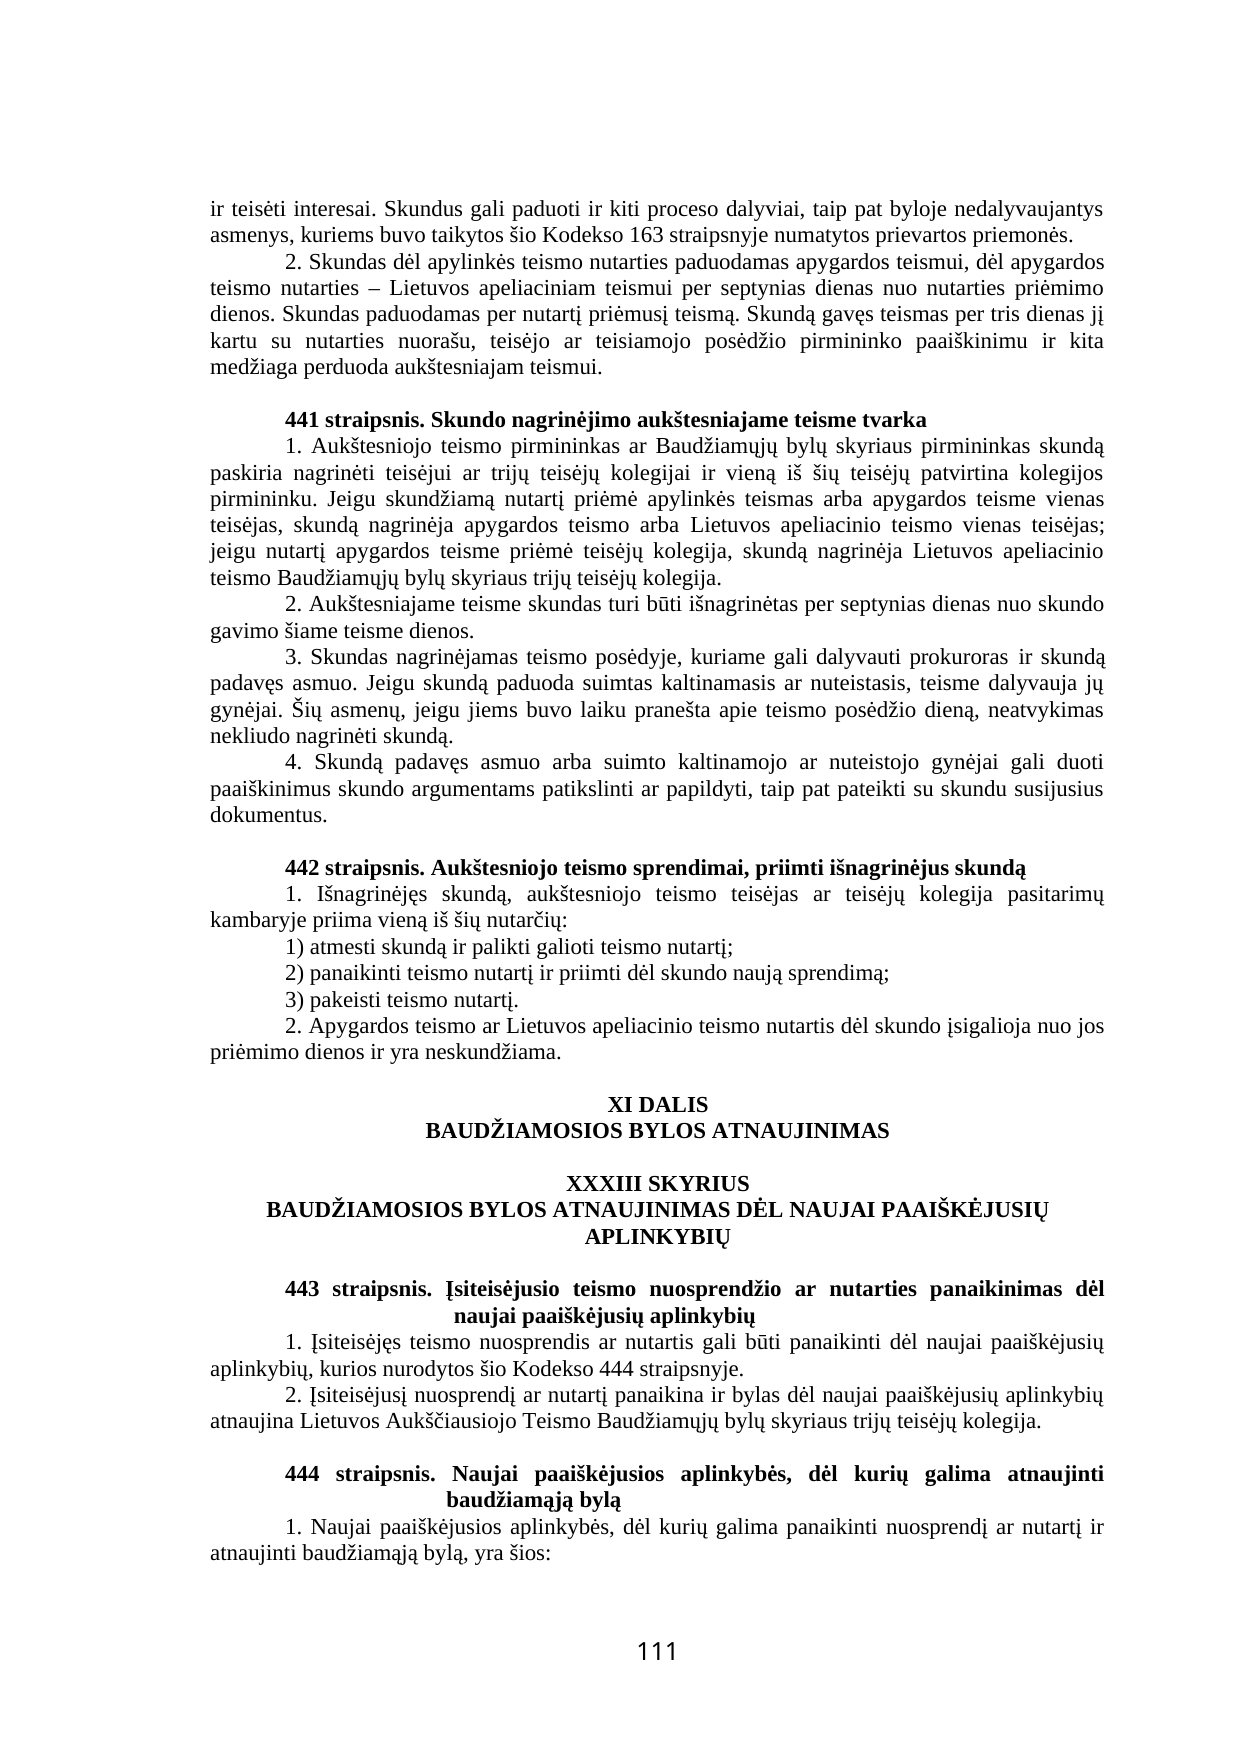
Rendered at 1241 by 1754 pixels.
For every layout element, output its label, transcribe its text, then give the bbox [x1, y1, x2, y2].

text 2) panaikinti teismo nutartį ir priimti dėl skundo naują sprendimą; [210, 959, 1106, 986]
text 2. Apygardos teismo ar Lietuvos apeliacinio teismo nutartis dėl skundo įsigalioja nuo jos priėmimo dienos ir yra neskundžiama. [210, 1012, 1106, 1065]
text 3. Skundas nagrinėjamas teismo posėdyje, kuriame gali dalyvauti prokuroras ir skundą padavęs asmuo. Jeigu skundą paduoda suimtas kaltinamasis ar nuteistasis, teisme dalyvauja jų gynėjai. Šių asmenų, jeigu jiems buvo laiku pranešta apie teismo posėdžio dieną, neatvykimas nekliudo nagrinėti skundą. [210, 643, 1106, 748]
text 1. Aukštesniojo teismo pirmininkas ar Baudžiamųjų bylų skyriaus pirmininkas skundą paskiria nagrinėti teisėjui ar trijų teisėjų kolegijai ir vieną iš šių teisėjų patvirtina kolegijos pirmininku. Jeigu skundžiamą nutartį priėmė apylinkės teismas arba apygardos teisme vienas teisėjas, skundą nagrinėja apygardos teismo arba Lietuvos apeliacinio teismo vienas teisėjas; jeigu nutartį apygardos teisme priėmė teisėjų kolegija, skundą nagrinėja Lietuvos apeliacinio teismo Baudžiamųjų bylų skyriaus trijų teisėjų kolegija. [210, 432, 1106, 590]
text 443 straipsnis. Įsiteisėjusio teismo nuosprendžio ar nutarties panaikinimas dėl naujai paaiškėjusių aplinkybių [285, 1276, 1106, 1328]
subtitle XI DALIS [210, 1091, 1106, 1117]
text 1. Įsiteisėjęs teismo nuosprendis ar nutartis gali būti panaikinti dėl naujai paaiškėjusių aplinkybių, kurios nurodytos šio Kodekso 444 straipsnyje. [210, 1328, 1106, 1381]
text Baudžiamosios bylos atnaujinimas dėl naujai paaiškėjusių aplinkybių [210, 1196, 1106, 1249]
text 2. Aukštesniajame teisme skundas turi būti išnagrinėtas per septynias dienas nuo skundo gavimo šiame teisme dienos. [210, 590, 1106, 643]
text 2. Skundas dėl apylinkės teismo nutarties paduodamas apygardos teismui, dėl apygardos teismo nutarties – Lietuvos apeliaciniam teismui per septynias dienas nuo nutarties priėmimo dienos. Skundas paduodamas per nutartį priėmusį teismą. Skundą gavęs teismas per tris dienas jį kartu su nutarties nuorašu, teisėjo ar teisiamojo posėdžio pirmininko paaiškinimu ir kita medžiaga perduoda aukštesniajam teismui. [210, 248, 1106, 379]
subtitle BAUDŽIAMOSIOS BYLOS ATNAUJINIMAS [210, 1117, 1106, 1144]
text 2. Įsiteisėjusį nuosprendį ar nutartį panaikina ir bylas dėl naujai paaiškėjusių aplinkybių atnaujina Lietuvos Aukščiausiojo Teismo Baudžiamųjų bylų skyriaus trijų teisėjų kolegija. [210, 1381, 1106, 1434]
text ir teisėti interesai. Skundus gali paduoti ir kiti proceso dalyviai, taip pat byloje nedalyvaujantys asmenys, kuriems buvo taikytos šio Kodekso 163 straipsnyje numatytos prievartos priemonės. [210, 195, 1106, 248]
text 1) atmesti skundą ir palikti galioti teismo nutartį; [210, 933, 1106, 959]
text 442 straipsnis. Aukštesniojo teismo sprendimai, priimti išnagrinėjus skundą [285, 854, 1106, 880]
text 3) pakeisti teismo nutartį. [210, 986, 1106, 1012]
text 1. Naujai paaiškėjusios aplinkybės, dėl kurių galima panaikinti nuosprendį ar nutartį ir atnaujinti baudžiamąją bylą, yra šios: [210, 1513, 1106, 1565]
text 1. Išnagrinėjęs skundą, aukštesniojo teismo teisėjas ar teisėjų kolegija pasitarimų kambaryje priima vieną iš šių nutarčių: [210, 880, 1106, 933]
text 4. Skundą padavęs asmuo arba suimto kaltinamojo ar nuteistojo gynėjai gali duoti paaiškinimus skundo argumentams patikslinti ar papildyti, taip pat pateikti su skundu susijusius dokumentus. [210, 748, 1106, 827]
text 444 straipsnis. Naujai paaiškėjusios aplinkybės, dėl kurių galima atnaujinti baudžiamąją bylą [285, 1460, 1106, 1513]
text XXXIII skyrius [210, 1170, 1106, 1196]
text 441 straipsnis. Skundo nagrinėjimo aukštesniajame teisme tvarka [210, 406, 1106, 432]
